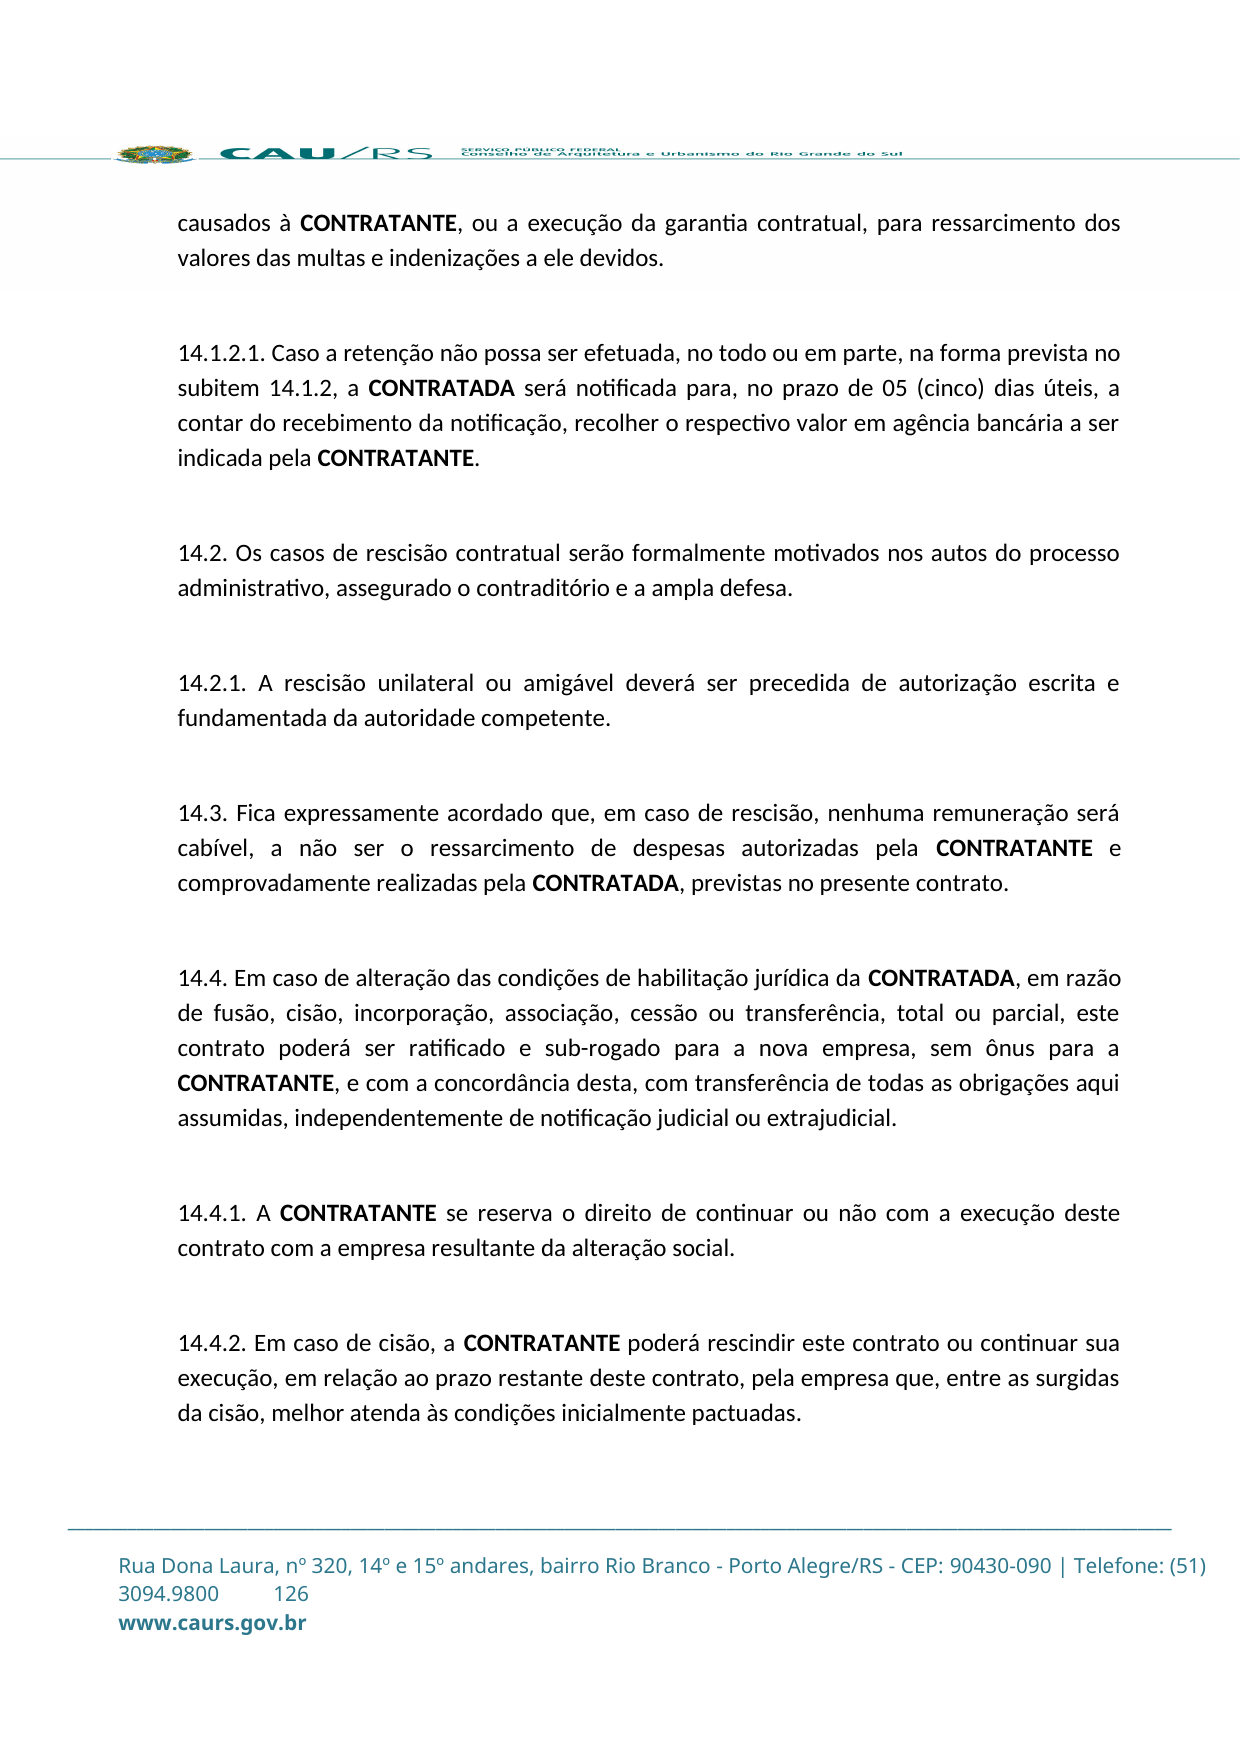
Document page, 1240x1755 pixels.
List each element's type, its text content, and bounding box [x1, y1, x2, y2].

text 14.4.2. Em caso de cisão, a CONTRATANTE poderá rescindir este contrato ou continuar sua execução, em relação ao prazo restante deste contrato, pela empresa que, entre as surgidas da cisão, melhor atenda às condições inicialmente pactuadas. [177, 1327, 1121, 1427]
text 14.1.2.1. Caso a retenção não possa ser efetuada, no todo ou em parte, na forma prevista no subitem 14.1.2, a CONTRATADA será notificada para, no prazo de 05 (cinco) dias úteis, a contar do recebimento da notificação, recolher o respectivo valor em agência bancária a ser indicada pela CONTRATANTE. [177, 337, 1121, 472]
text 14.3. Fica expressamente acordado que, em caso de rescisão, nenhuma remuneração será cabível, a não ser o ressarcimento de despesas autorizadas pela CONTRATANTE e comprovadamente realizadas pela CONTRATADA, previstas no presente contrato. [177, 797, 1121, 897]
text 14.4. Em caso de alteração das condições de habilitação jurídica da CONTRATADA, em razão de fusão, cisão, incorporação, associação, cessão ou transferência, total ou parcial, este contrato poderá ser ratificado e sub-rogado para a nova empresa, sem ônus para a CONTRATANTE, e com a concordância desta, com transferência de todas as obrigações aqui assumidas, independentemente de notificação judicial ou extrajudicial. [177, 962, 1121, 1132]
text 14.4.1. A CONTRATANTE se reserva o direito de continuar ou não com a execução deste contrato com a empresa resultante da alteração social. [177, 1197, 1121, 1262]
text 14.2. Os casos de rescisão contratual serão formalmente motivados nos autos do processo administrativo, assegurado o contraditório e a ampla defesa. [177, 537, 1121, 602]
text 14.2.1. A rescisão unilateral ou amigável deverá ser precedida de autorização escrita e fundamentada da autoridade competente. [177, 667, 1121, 732]
